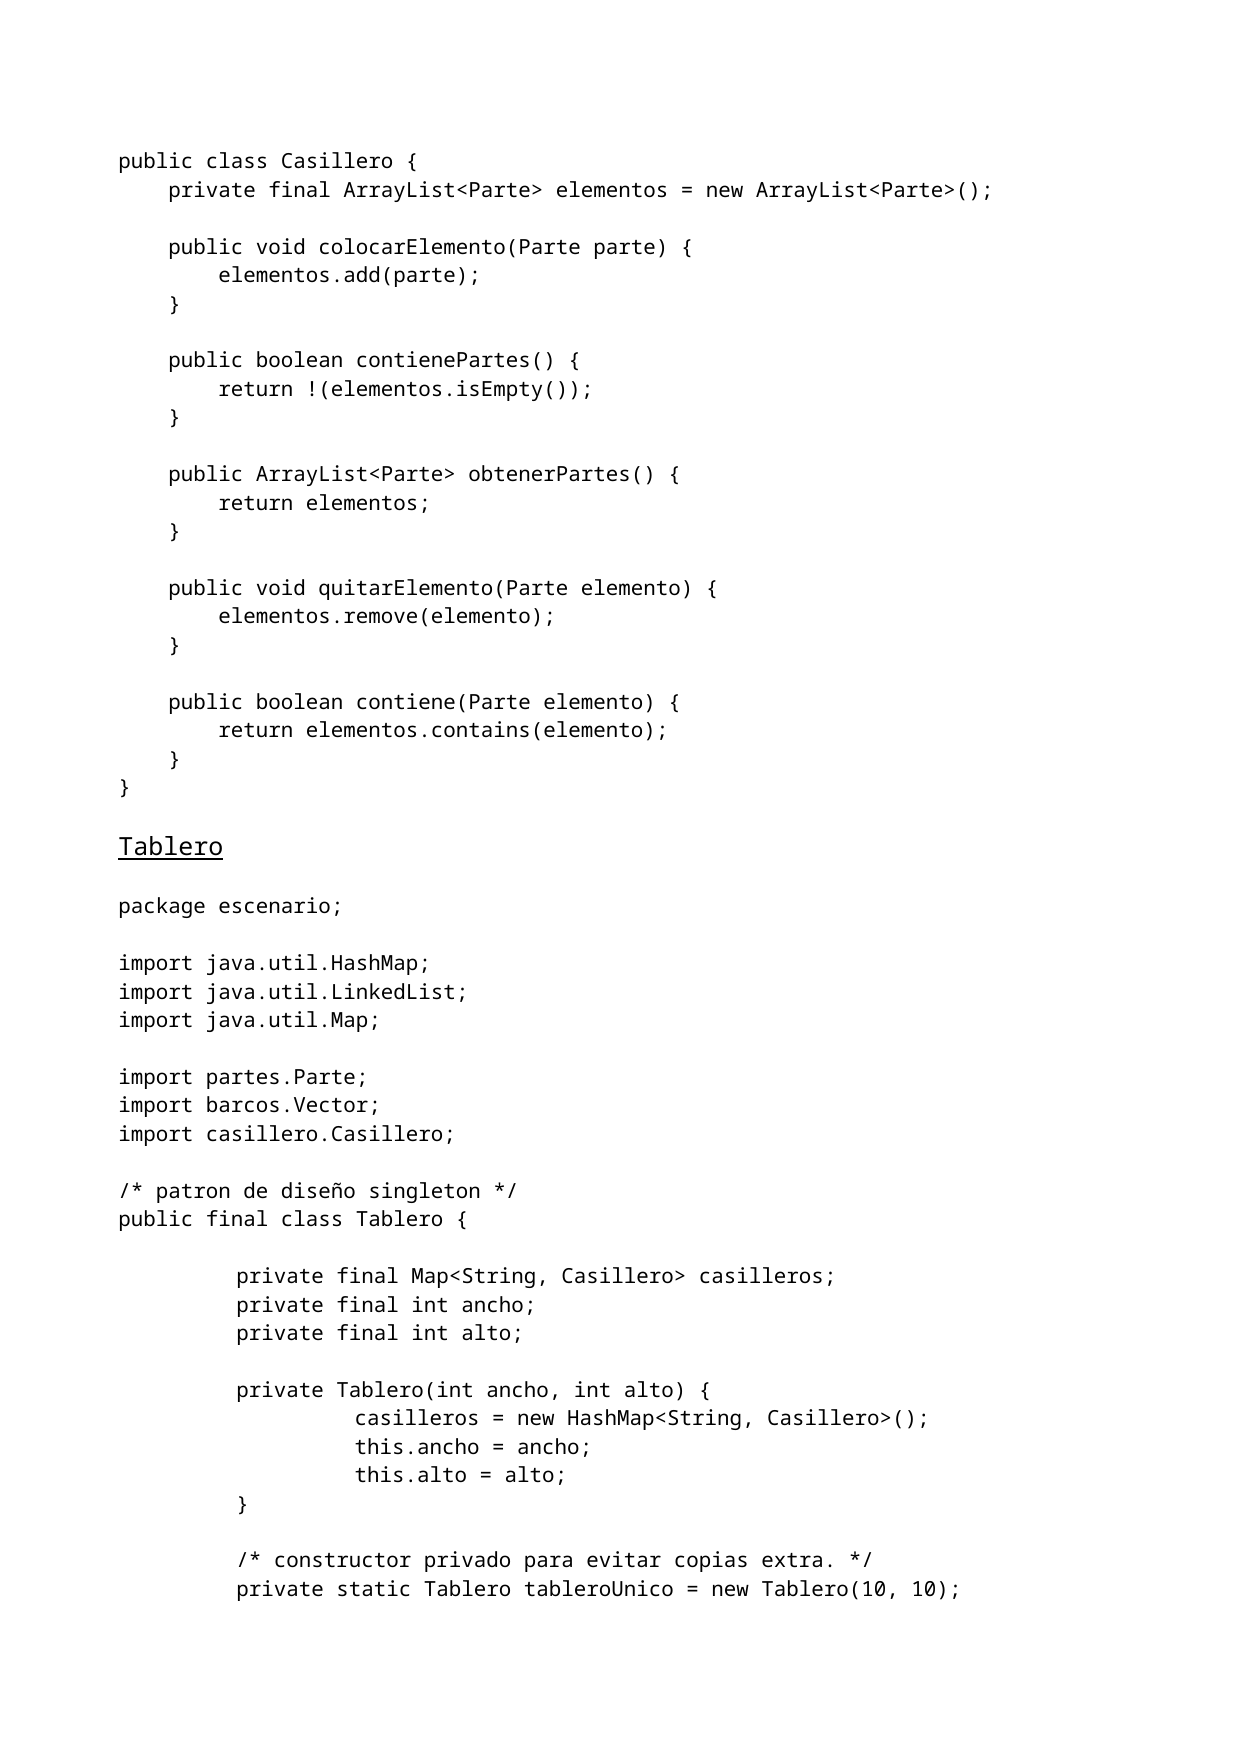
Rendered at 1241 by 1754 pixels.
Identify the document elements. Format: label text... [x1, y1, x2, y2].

text import partes.Parte; [118, 1062, 1122, 1091]
text } [118, 772, 1122, 801]
text /* constructor privado para evitar copias extra. */ [118, 1546, 1122, 1574]
text import barcos.Vector; [118, 1091, 1122, 1119]
text elementos.remove(elemento); [118, 602, 1122, 630]
text casilleros = new HashMap<String, Casillero>(); [118, 1403, 1122, 1432]
text } [118, 516, 1122, 545]
text public class Casillero { [118, 147, 1122, 175]
text public boolean contienePartes() { [118, 346, 1122, 374]
text } [118, 1489, 1122, 1517]
text private final int alto; [118, 1318, 1122, 1347]
text private final int ancho; [118, 1290, 1122, 1318]
text this.ancho = ancho; [118, 1432, 1122, 1460]
text return elementos.contains(elemento); [118, 715, 1122, 744]
text } [118, 630, 1122, 658]
text private static Tablero tableroUnico = new Tablero(10, 10); [118, 1574, 1122, 1602]
text this.alto = alto; [118, 1460, 1122, 1489]
text public boolean contiene(Parte elemento) { [118, 687, 1122, 715]
text return !(elementos.isEmpty()); [118, 374, 1122, 402]
text import java.util.Map; [118, 1005, 1122, 1034]
text package escenario; [118, 892, 1122, 920]
text private final Map<String, Casillero> casilleros; [118, 1261, 1122, 1290]
text public void colocarElemento(Parte parte) { [118, 232, 1122, 260]
text /* patron de diseño singleton */ [118, 1176, 1122, 1204]
text } [118, 289, 1122, 317]
text elementos.add(parte); [118, 260, 1122, 289]
text public ArrayList<Parte> obtenerPartes() { [118, 459, 1122, 488]
text import java.util.HashMap; [118, 948, 1122, 977]
text private final ArrayList<Parte> elementos = new ArrayList<Parte>(); [118, 175, 1122, 203]
text Tablero [118, 829, 1122, 863]
text import java.util.LinkedList; [118, 977, 1122, 1005]
text private Tablero(int ancho, int alto) { [118, 1375, 1122, 1403]
text public final class Tablero { [118, 1204, 1122, 1233]
text } [118, 744, 1122, 772]
text } [118, 402, 1122, 431]
text public void quitarElemento(Parte elemento) { [118, 573, 1122, 602]
text import casillero.Casillero; [118, 1119, 1122, 1147]
text return elementos; [118, 488, 1122, 516]
